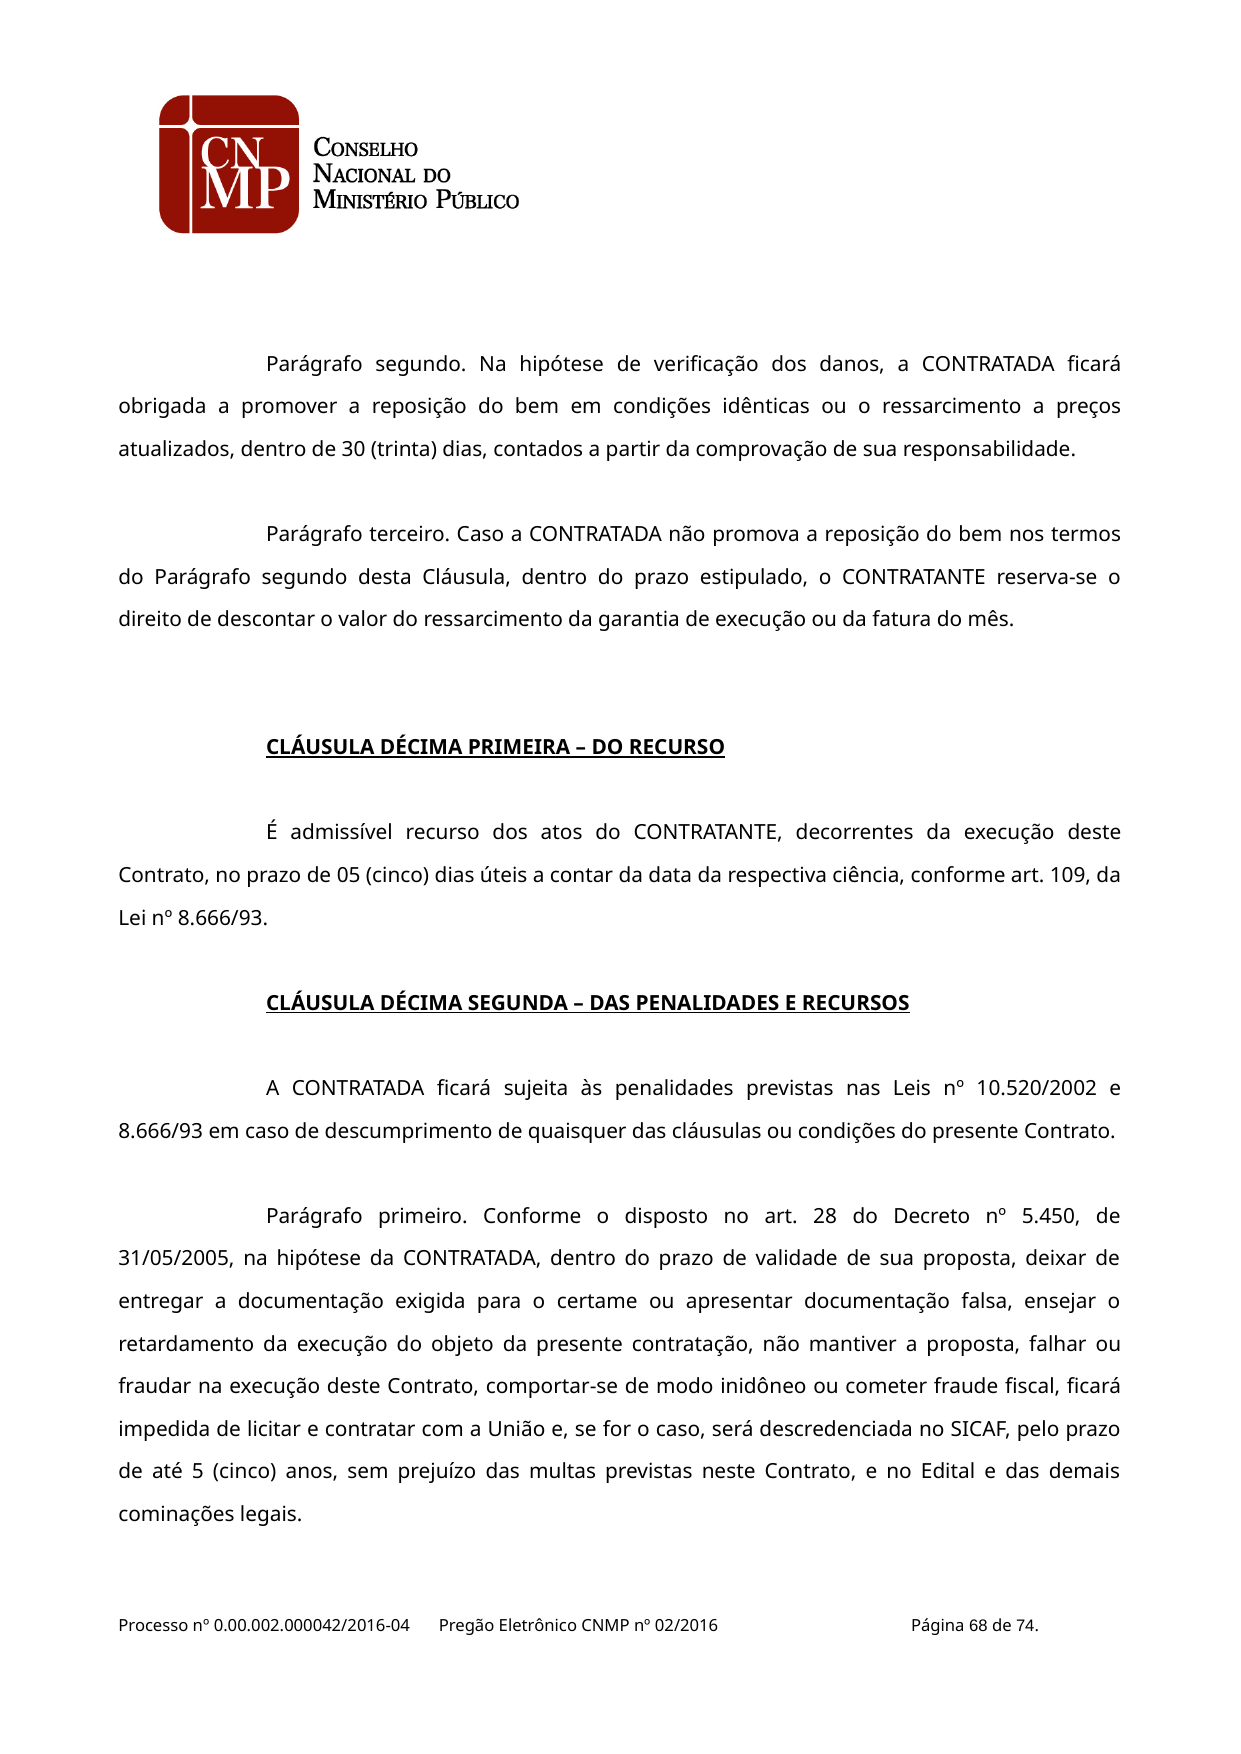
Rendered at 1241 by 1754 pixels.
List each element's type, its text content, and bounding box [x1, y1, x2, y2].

text CLÁUSULA DÉCIMA PRIMEIRA – DO RECURSO [118, 732, 1122, 761]
text É admissível recurso dos atos do CONTRATANTE, decorrentes da execução deste Contrato, no prazo de 05 (cinco) dias úteis a contar da data da respectiva ciência, conforme art. 109, da Lei nº 8.666/93. [118, 817, 1122, 931]
text Parágrafo primeiro. Conforme o disposto no art. 28 do Decreto nº 5.450, de 31/05/2005, na hipótese da CONTRATADA, dentro do prazo de validade de sua proposta, deixar de entregar a documentação exigida para o certame ou apresentar documentação falsa, ensejar o retardamento da execução do objeto da presente contratação, não mantiver a proposta, falhar ou fraudar na execução deste Contrato, comportar-se de modo inidôneo ou cometer fraude fiscal, ficará impedida de licitar e contratar com a União e, se for o caso, será descredenciada no SICAF, pelo prazo de até 5 (cinco) anos, sem prejuízo das multas previstas neste Contrato, e no Edital e das demais cominações legais. [118, 1201, 1122, 1528]
text CLÁUSULA DÉCIMA SEGUNDA – DAS PENALIDADES E RECURSOS [118, 988, 1122, 1016]
text A CONTRATADA ficará sujeita às penalidades previstas nas Leis nº 10.520/2002 e 8.666/93 em caso de descumprimento de quaisquer das cláusulas ou condições do presente Contrato. [118, 1073, 1122, 1144]
text Parágrafo segundo. Na hipótese de verificação dos danos, a CONTRATADA ficará obrigada a promover a reposição do bem em condições idênticas ou o ressarcimento a preços atualizados, dentro de 30 (trinta) dias, contados a partir da comprovação de sua responsabilidade. [118, 349, 1122, 462]
text Parágrafo terceiro. Caso a CONTRATADA não promova a reposição do bem nos termos do Parágrafo segundo desta Cláusula, dentro do prazo estipulado, o CONTRATANTE reserva-se o direito de descontar o valor do ressarcimento da garantia de execução ou da fatura do mês. [118, 519, 1122, 633]
